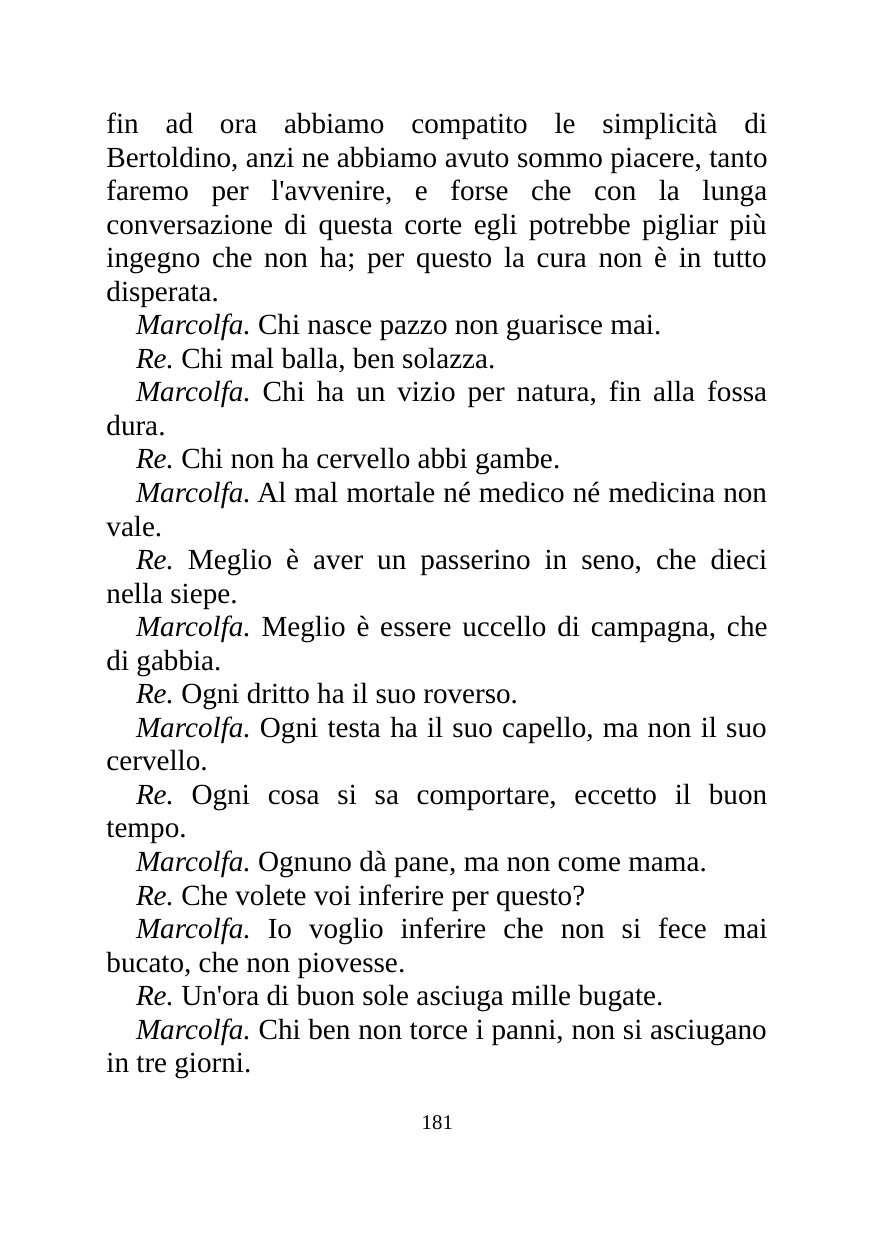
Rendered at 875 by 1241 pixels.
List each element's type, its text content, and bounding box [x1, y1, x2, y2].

text Re. Chi non ha cervello abbi gambe. [106, 442, 768, 475]
text Re. Chi mal balla, ben solazza. [106, 341, 768, 374]
text Marcolfa. Al mal mortale né medico né medicina non vale. [106, 475, 768, 542]
text Re. Ogni dritto ha il suo roverso. [106, 676, 768, 710]
text Re. Meglio è aver un passerino in seno, che dieci nella siepe. [106, 542, 768, 609]
text Marcolfa. Ognuno dà pane, ma non come mama. [106, 844, 768, 878]
text Marcolfa. Io voglio inferire che non si fece mai bucato, che non piovesse. [106, 911, 768, 978]
text Marcolfa. Meglio è essere uccello di campagna, che di gabbia. [106, 609, 768, 676]
text Re. Un'ora di buon sole asciuga mille bugate. [106, 978, 768, 1012]
text Marcolfa. Chi ha un vizio per natura, fin alla fossa dura. [106, 374, 768, 442]
text Re. Che volete voi inferire per questo? [106, 878, 768, 911]
text Marcolfa. Chi nasce pazzo non guarisce mai. [106, 307, 768, 341]
text Marcolfa. Ogni testa ha il suo capello, ma non il suo cervello. [106, 710, 768, 777]
text fin ad ora abbiamo compatito le simplicità di Bertoldino, anzi ne abbiamo avuto sommo piacere, tanto faremo per l'avvenire, e forse che con la lunga conversazione di questa corte egli potrebbe pigliar più ingegno che non ha; per questo la cura non è in tutto disperata. [106, 106, 768, 307]
text Marcolfa. Chi ben non torce i panni, non si asciugano in tre giorni. [106, 1012, 768, 1079]
text Re. Ogni cosa si sa comportare, eccetto il buon tempo. [106, 777, 768, 844]
